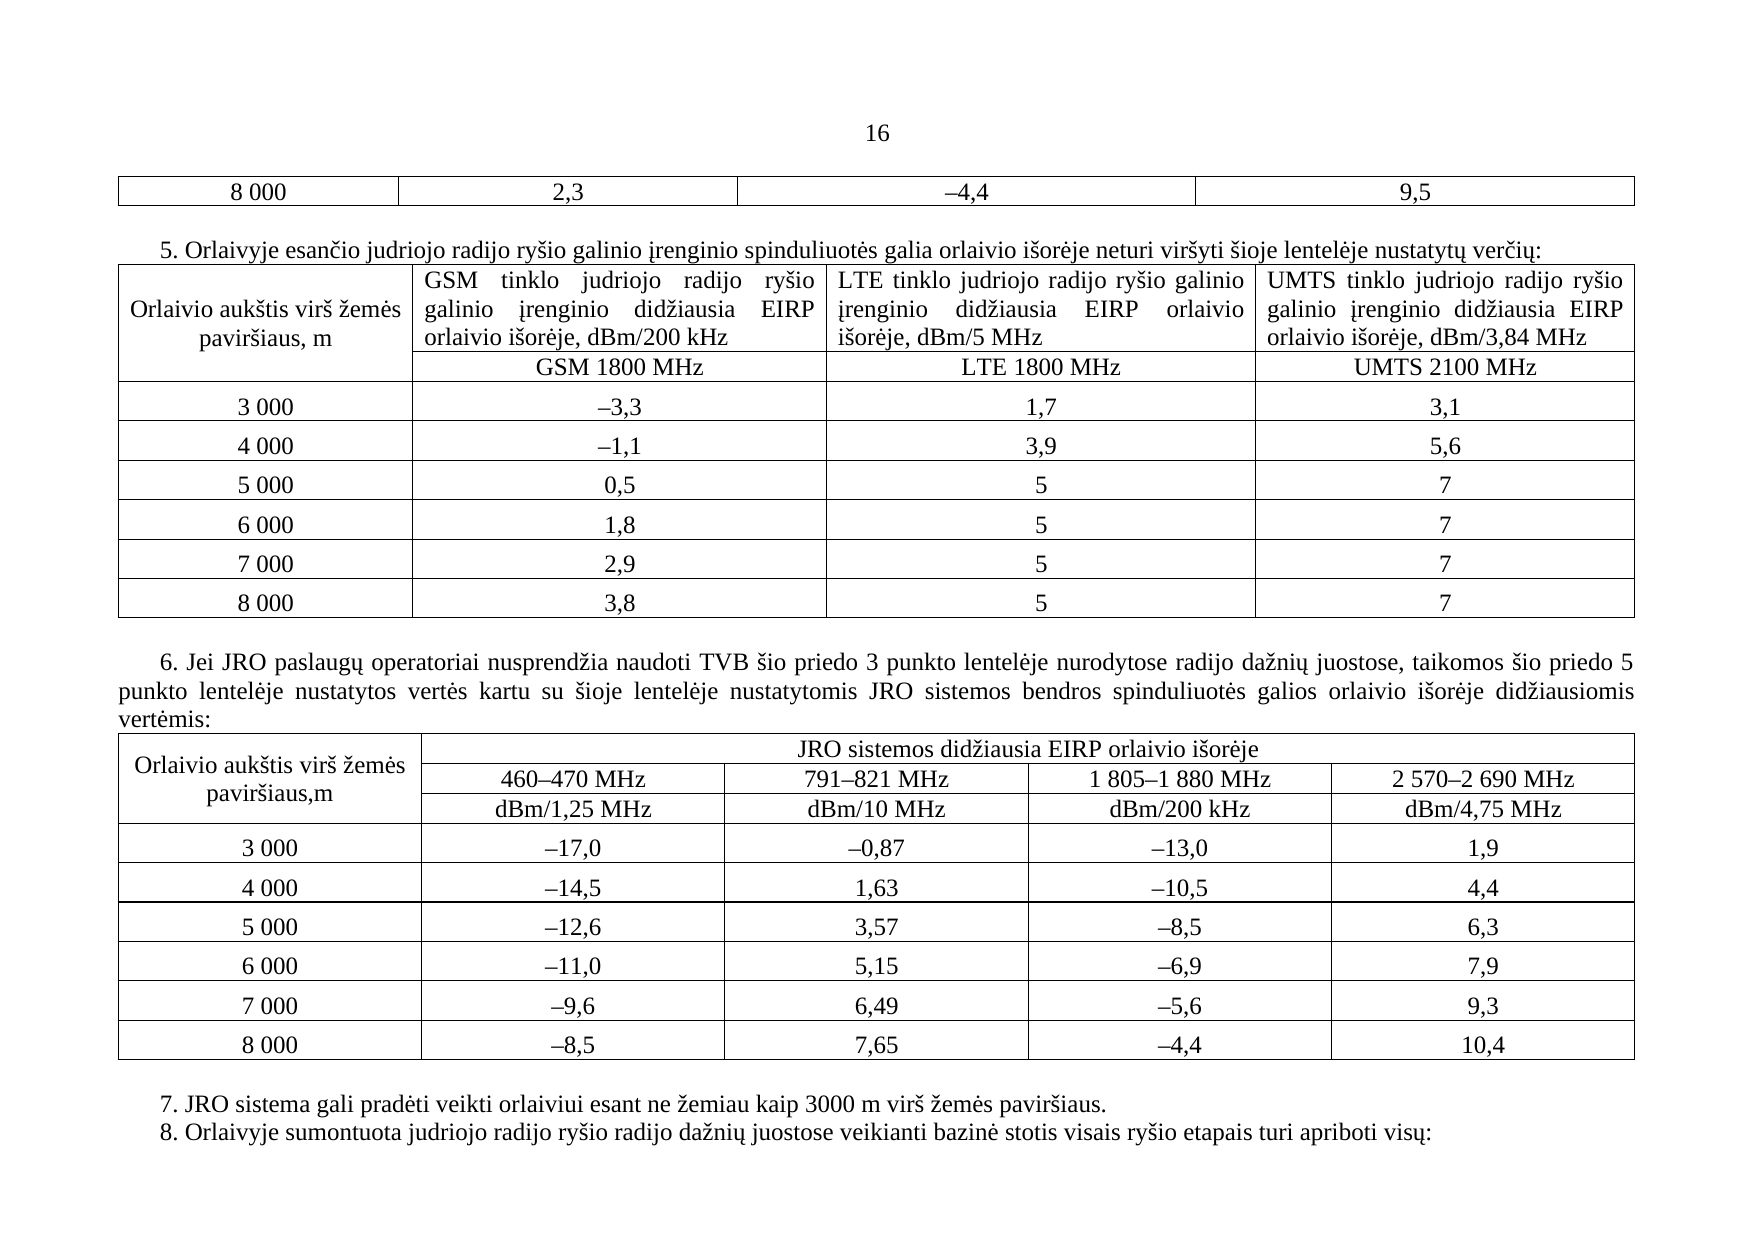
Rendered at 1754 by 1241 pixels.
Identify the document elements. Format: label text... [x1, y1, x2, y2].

table_cell 7,9 [1332, 942, 1634, 980]
table_cell –17,0 [422, 824, 724, 862]
table_header LTE tinklo judriojo radijo ryšio galinio įrenginio didžiausia EIRP orlaivio išorėje, dBm/5 MHz [827, 265, 1255, 351]
table_cell –14,5 [422, 863, 724, 901]
table_cell 5,15 [725, 942, 1028, 980]
table_cell dBm/10 MHz [725, 794, 1028, 823]
table_cell 3 000 [119, 824, 421, 862]
table_cell –8,5 [1029, 903, 1331, 941]
table_cell 8 000 [119, 1021, 421, 1059]
table_cell UMTS 2100 MHz [1256, 352, 1634, 381]
table_cell –3,3 [413, 382, 826, 420]
table_cell 8 000 [119, 177, 398, 205]
table_cell 9,3 [1332, 981, 1634, 1019]
table_cell 6,3 [1332, 903, 1634, 941]
table_cell 5 000 [119, 903, 421, 941]
table_header Orlaivio aukštis virš žemės paviršiaus,m [119, 734, 421, 823]
table_cell 5 [827, 579, 1255, 617]
table_cell 4 000 [119, 863, 421, 901]
table_cell 3,9 [827, 421, 1255, 460]
table_header UMTS tinklo judriojo radijo ryšio galinio įrenginio didžiausia EIRP orlaivio išorėje, dBm/3,84 MHz [1256, 265, 1634, 351]
table_cell –8,5 [422, 1021, 724, 1059]
table_cell 7 000 [119, 981, 421, 1019]
table_cell –5,6 [1029, 981, 1331, 1019]
table_header GSM tinklo judriojo radijo ryšio galinio įrenginio didžiausia EIRP orlaivio išorėje, dBm/200 kHz [413, 265, 826, 351]
table_cell 4,4 [1332, 863, 1634, 901]
table_cell 1,63 [725, 863, 1028, 901]
table_cell –13,0 [1029, 824, 1331, 862]
table_cell 2,3 [399, 177, 737, 205]
table_cell –12,6 [422, 903, 724, 941]
table_cell 8 000 [119, 579, 412, 617]
table_cell 7,65 [725, 1021, 1028, 1059]
table_cell –6,9 [1029, 942, 1331, 980]
table_cell 7 [1256, 540, 1634, 578]
text 8. Orlaivyje sumontuota judriojo radijo ryšio radijo dažnių juostose veikianti bazinė stotis visais ryšio etapais turi apriboti visų: [118, 1117, 1636, 1146]
table_cell 3 000 [119, 382, 412, 420]
table_cell 3,1 [1256, 382, 1634, 420]
table_cell 2 570–2 690 MHz [1332, 764, 1634, 793]
table_cell 3,57 [725, 903, 1028, 941]
text 6. Jei JRO paslaugų operatoriai nusprendžia naudoti TVB šio priedo 3 punkto lentelėje nurodytose radijo dažnių juostose, taikomos šio priedo 5 punkto lentelėje nustatytos vertės kartu su šioje lentelėje nustatytomis JRO sistemos bendros spinduliuotės galios orlaivio išorėje didžiausiomis vertėmis: [118, 647, 1636, 733]
text 7. JRO sistema gali pradėti veikti orlaiviui esant ne žemiau kaip 3000 m virš žemės paviršiaus. [118, 1089, 1636, 1117]
table_cell 6 000 [119, 500, 412, 538]
table_cell 3,8 [413, 579, 826, 617]
table_cell –11,0 [422, 942, 724, 980]
table_cell 5 [827, 540, 1255, 578]
table_cell 5 000 [119, 461, 412, 499]
table_cell 1,7 [827, 382, 1255, 420]
table_cell 1,9 [1332, 824, 1634, 862]
table_cell 10,4 [1332, 1021, 1634, 1059]
table_cell 460–470 MHz [422, 764, 724, 793]
table_cell –10,5 [1029, 863, 1331, 901]
table_cell 0,5 [413, 461, 826, 499]
table_cell –4,4 [738, 177, 1195, 205]
table_cell –0,87 [725, 824, 1028, 862]
table_cell 791–821 MHz [725, 764, 1028, 793]
table_header Orlaivio aukštis virš žemės paviršiaus, m [119, 265, 412, 381]
table_cell 4 000 [119, 421, 412, 460]
table_cell LTE 1800 MHz [827, 352, 1255, 381]
table_cell –9,6 [422, 981, 724, 1019]
table_cell 1 805–1 880 MHz [1029, 764, 1331, 793]
table_cell dBm/4,75 MHz [1332, 794, 1634, 823]
table_cell dBm/200 kHz [1029, 794, 1331, 823]
text 5. Orlaivyje esančio judriojo radijo ryšio galinio įrenginio spinduliuotės galia orlaivio išorėje neturi viršyti šioje lentelėje nustatytų verčių: [118, 235, 1636, 264]
table_cell 2,9 [413, 540, 826, 578]
table_cell 5,6 [1256, 421, 1634, 460]
table_cell 7 000 [119, 540, 412, 578]
table_cell 7 [1256, 461, 1634, 499]
table_cell 1,8 [413, 500, 826, 538]
table_cell 6 000 [119, 942, 421, 980]
table_header JRO sistemos didžiausia EIRP orlaivio išorėje [422, 734, 1634, 763]
table_cell –1,1 [413, 421, 826, 460]
table_cell –4,4 [1029, 1021, 1331, 1059]
table_cell 7 [1256, 500, 1634, 538]
table_cell 5 [827, 500, 1255, 538]
table_cell 6,49 [725, 981, 1028, 1019]
table_cell GSM 1800 MHz [413, 352, 826, 381]
table_cell 7 [1256, 579, 1634, 617]
table_cell dBm/1,25 MHz [422, 794, 724, 823]
table_cell 9,5 [1196, 177, 1634, 205]
table_cell 5 [827, 461, 1255, 499]
